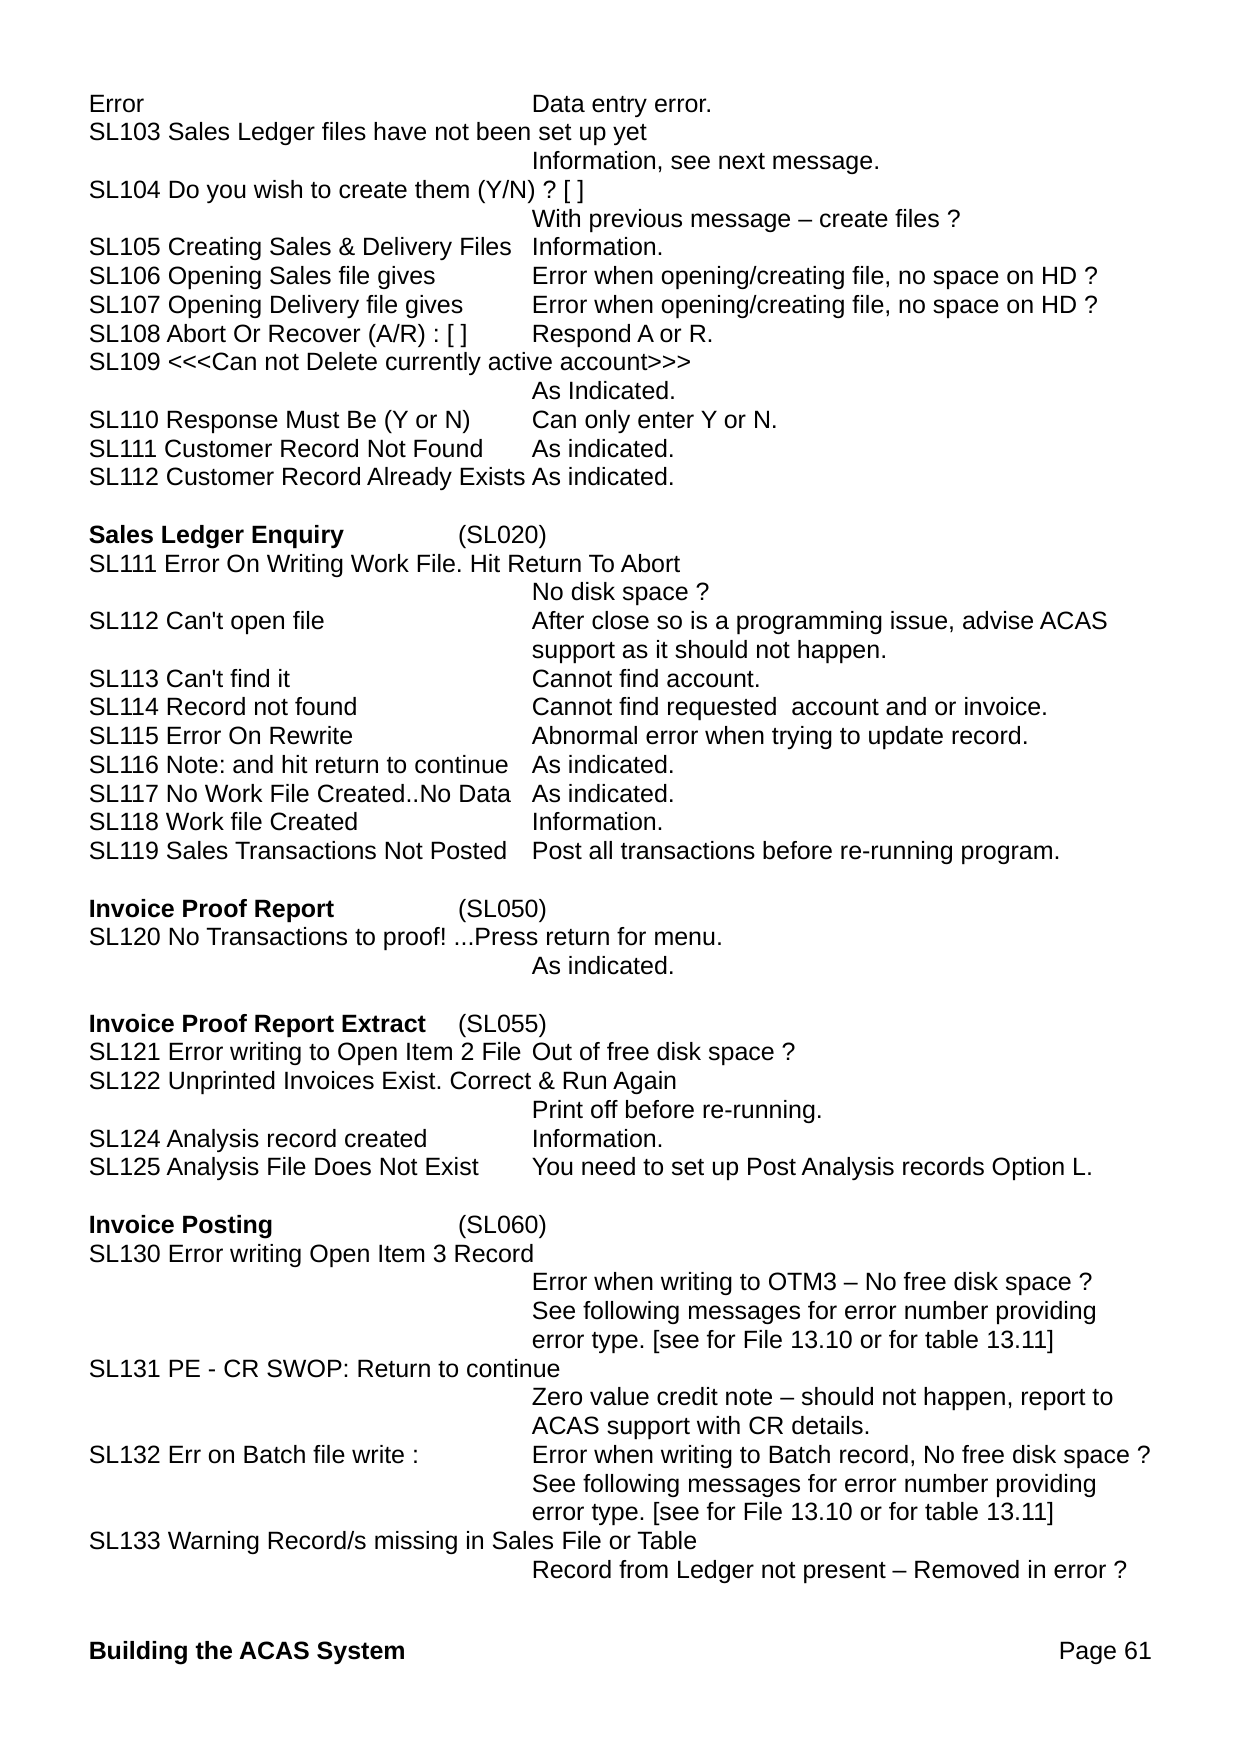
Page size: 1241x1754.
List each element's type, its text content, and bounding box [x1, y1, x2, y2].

text SL108 Abort Or Recover (A/R) : [ ] Respond A or R. [88, 318, 1152, 347]
text See following messages for error number providing [88, 1468, 1152, 1497]
text SL104 Do you wish to create them (Y/N) ? [ ] [88, 175, 1152, 203]
text SL111 Customer Record Not Found As indicated. [88, 433, 1152, 462]
text SL116 Note: and hit return to continue As indicated. [88, 750, 1152, 778]
text SL114 Record not found Cannot find requested account and or invoice. [88, 692, 1152, 721]
text Zero value credit note – should not happen, report to [88, 1382, 1152, 1411]
text support as it should not happen. [88, 635, 1152, 663]
text No disk space ? [88, 577, 1152, 606]
text SL122 Unprinted Invoices Exist. Correct & Run Again [88, 1066, 1152, 1095]
text SL133 Warning Record/s missing in Sales File or Table [88, 1526, 1152, 1555]
text SL110 Response Must Be (Y or N) Can only enter Y or N. [88, 405, 1152, 433]
text SL112 Customer Record Already Exists As indicated. [88, 462, 1152, 491]
text SL103 Sales Ledger files have not been set up yet [88, 117, 1152, 146]
text error type. [see for File 13.10 or for table 13.11] [88, 1325, 1152, 1353]
text SL118 Work file Created Information. [88, 807, 1152, 836]
text With previous message – create files ? [88, 203, 1152, 232]
text SL124 Analysis record created Information. [88, 1123, 1152, 1152]
text SL120 No Transactions to proof! ...Press return for menu. [88, 922, 1152, 951]
text SL111 Error On Writing Work File. Hit Return To Abort [88, 548, 1152, 577]
text Error when writing to OTM3 – No free disk space ? [88, 1267, 1152, 1296]
text Invoice Posting (SL060) [88, 1210, 1152, 1238]
text SL106 Opening Sales file gives Error when opening/creating file, no space on HD ? [88, 261, 1152, 290]
text SL109 <<<Can not Delete currently active account>>> [88, 347, 1152, 376]
text SL113 Can't find it Cannot find account. [88, 663, 1152, 692]
text SL117 No Work File Created..No Data As indicated. [88, 778, 1152, 807]
text Error Data entry error. [88, 88, 1152, 117]
text Sales Ledger Enquiry (SL020) [88, 520, 1152, 548]
text SL115 Error On Rewrite Abnormal error when trying to update record. [88, 721, 1152, 750]
text SL131 PE - CR SWOP: Return to continue [88, 1353, 1152, 1382]
text See following messages for error number providing [88, 1296, 1152, 1325]
text SL121 Error writing to Open Item 2 File Out of free disk space ? [88, 1037, 1152, 1066]
text Information, see next message. [88, 146, 1152, 175]
text ACAS support with CR details. [88, 1411, 1152, 1440]
text SL130 Error writing Open Item 3 Record [88, 1238, 1152, 1267]
text SL125 Analysis File Does Not Exist You need to set up Post Analysis records Option L. [88, 1152, 1152, 1181]
text SL112 Can't open file After close so is a programming issue, advise ACAS [88, 606, 1152, 635]
text SL119 Sales Transactions Not Posted Post all transactions before re-running program. [88, 836, 1152, 865]
text SL105 Creating Sales & Delivery Files Information. [88, 232, 1152, 261]
text Invoice Proof Report (SL050) [88, 893, 1152, 922]
text Invoice Proof Report Extract (SL055) [88, 1008, 1152, 1037]
text error type. [see for File 13.10 or for table 13.11] [88, 1497, 1152, 1526]
text As Indicated. [88, 376, 1152, 405]
text SL107 Opening Delivery file gives Error when opening/creating file, no space on HD ? [88, 290, 1152, 318]
text SL132 Err on Batch file write : Error when writing to Batch record, No free disk space ? [88, 1440, 1152, 1468]
text Print off before re-running. [88, 1095, 1152, 1123]
text As indicated. [88, 951, 1152, 980]
text Record from Ledger not present – Removed in error ? [88, 1555, 1152, 1583]
